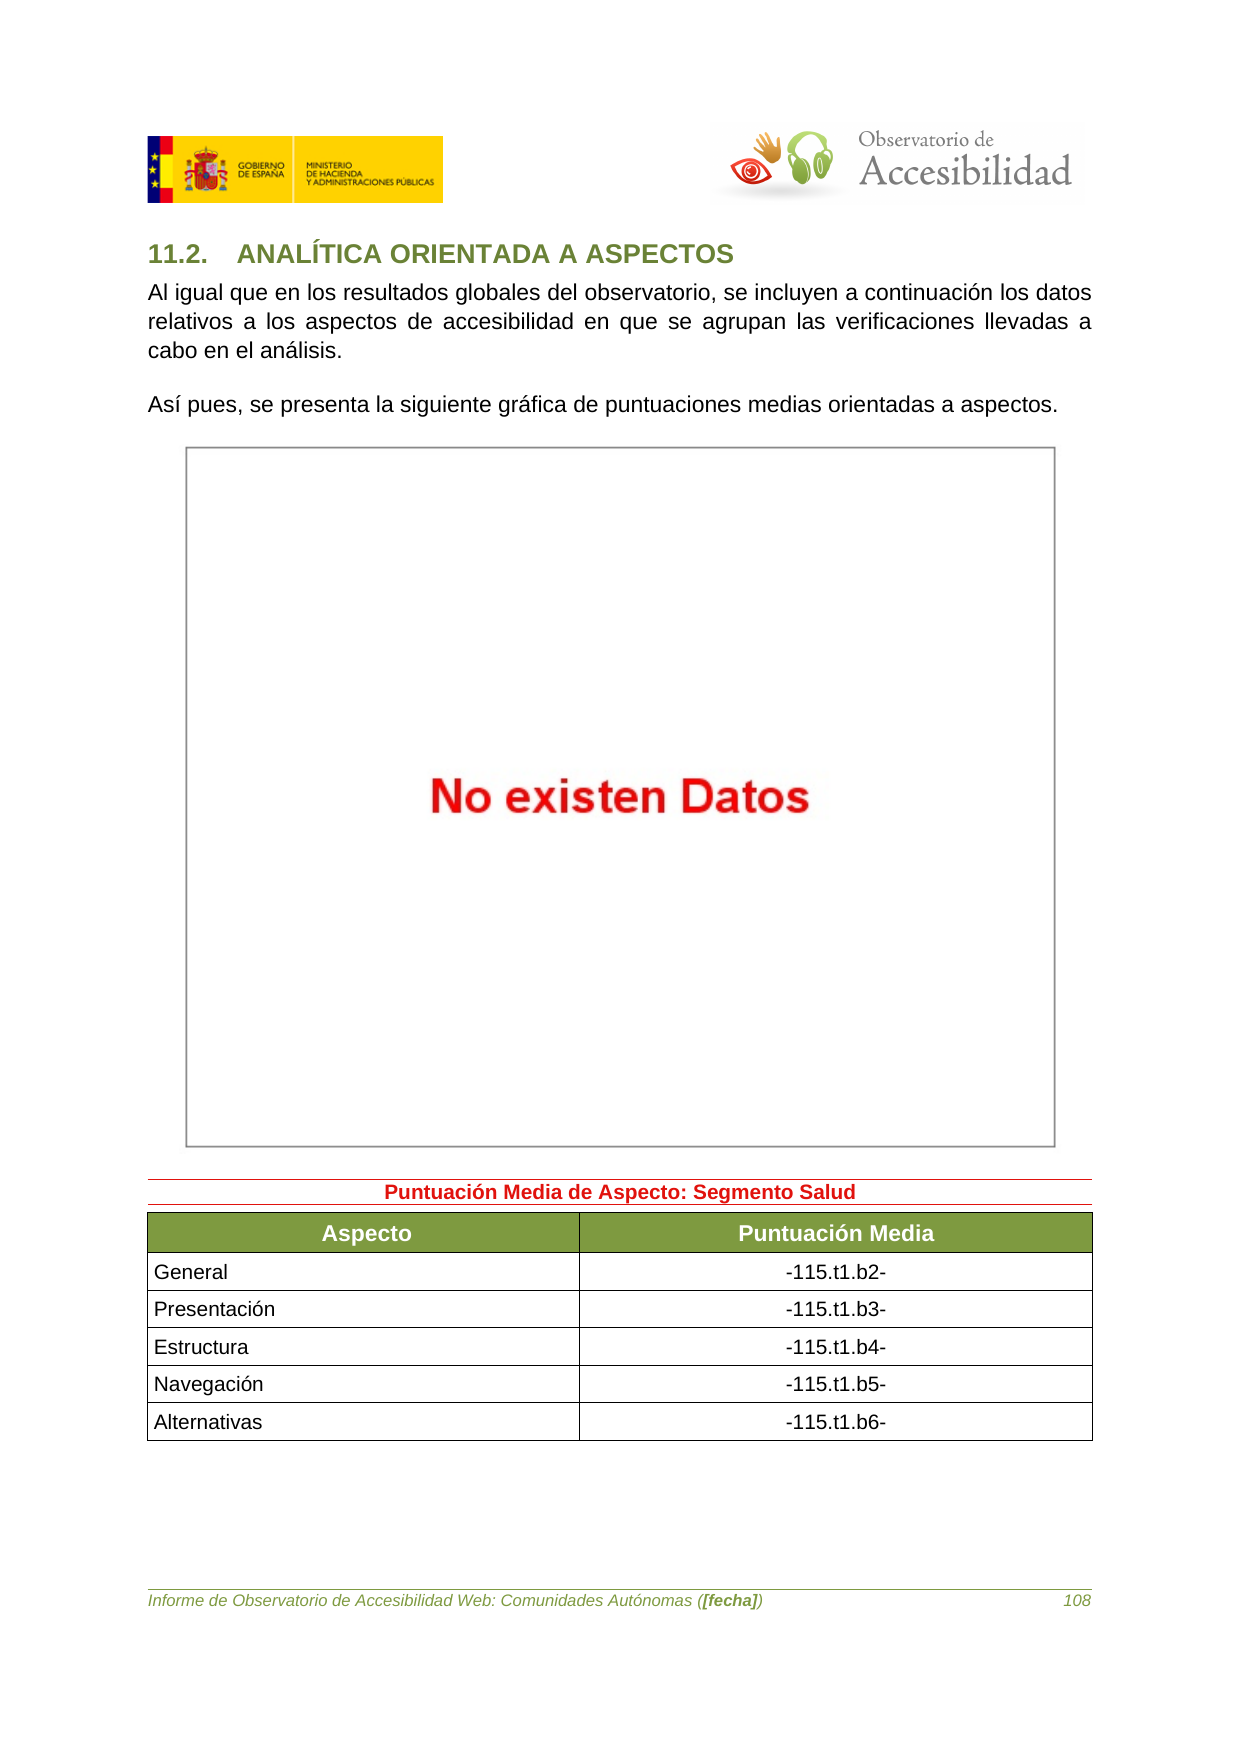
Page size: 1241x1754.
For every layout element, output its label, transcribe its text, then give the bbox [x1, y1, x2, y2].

table_cell Presentación [148, 1291, 579, 1327]
picture [710, 122, 1086, 205]
text Al igual que en los resultados globales del observatorio, se incluyen a continuación los datos relativos a los aspectos de accesibilidad en que se agrupan las verificaciones llevadas a cabo en el análisis. [148, 279, 1092, 363]
table_cell -115.t1.b4- [580, 1328, 1092, 1365]
text Así pues, se presenta la siguiente gráfica de puntuaciones medias orientadas a aspectos. [148, 391, 1092, 417]
table_cell -115.t1.b3- [580, 1291, 1092, 1327]
table_cell -115.t1.b2- [580, 1253, 1092, 1290]
table_cell -115.t1.b5- [580, 1366, 1092, 1402]
table_cell Estructura [148, 1328, 579, 1365]
table_header Puntuación Media [580, 1213, 1092, 1252]
table_cell General [148, 1253, 579, 1290]
text Puntuación Media de Aspecto: Segmento Salud [148, 1180, 1092, 1204]
picture [147, 136, 443, 203]
table_cell -115.t1.b6- [580, 1403, 1092, 1440]
table_cell Navegación [148, 1366, 579, 1402]
picture [178, 444, 1062, 1154]
table_cell Alternativas [148, 1403, 579, 1440]
list Analítica orientada a aspectos [148, 238, 1092, 269]
table_header Aspecto [148, 1213, 579, 1252]
